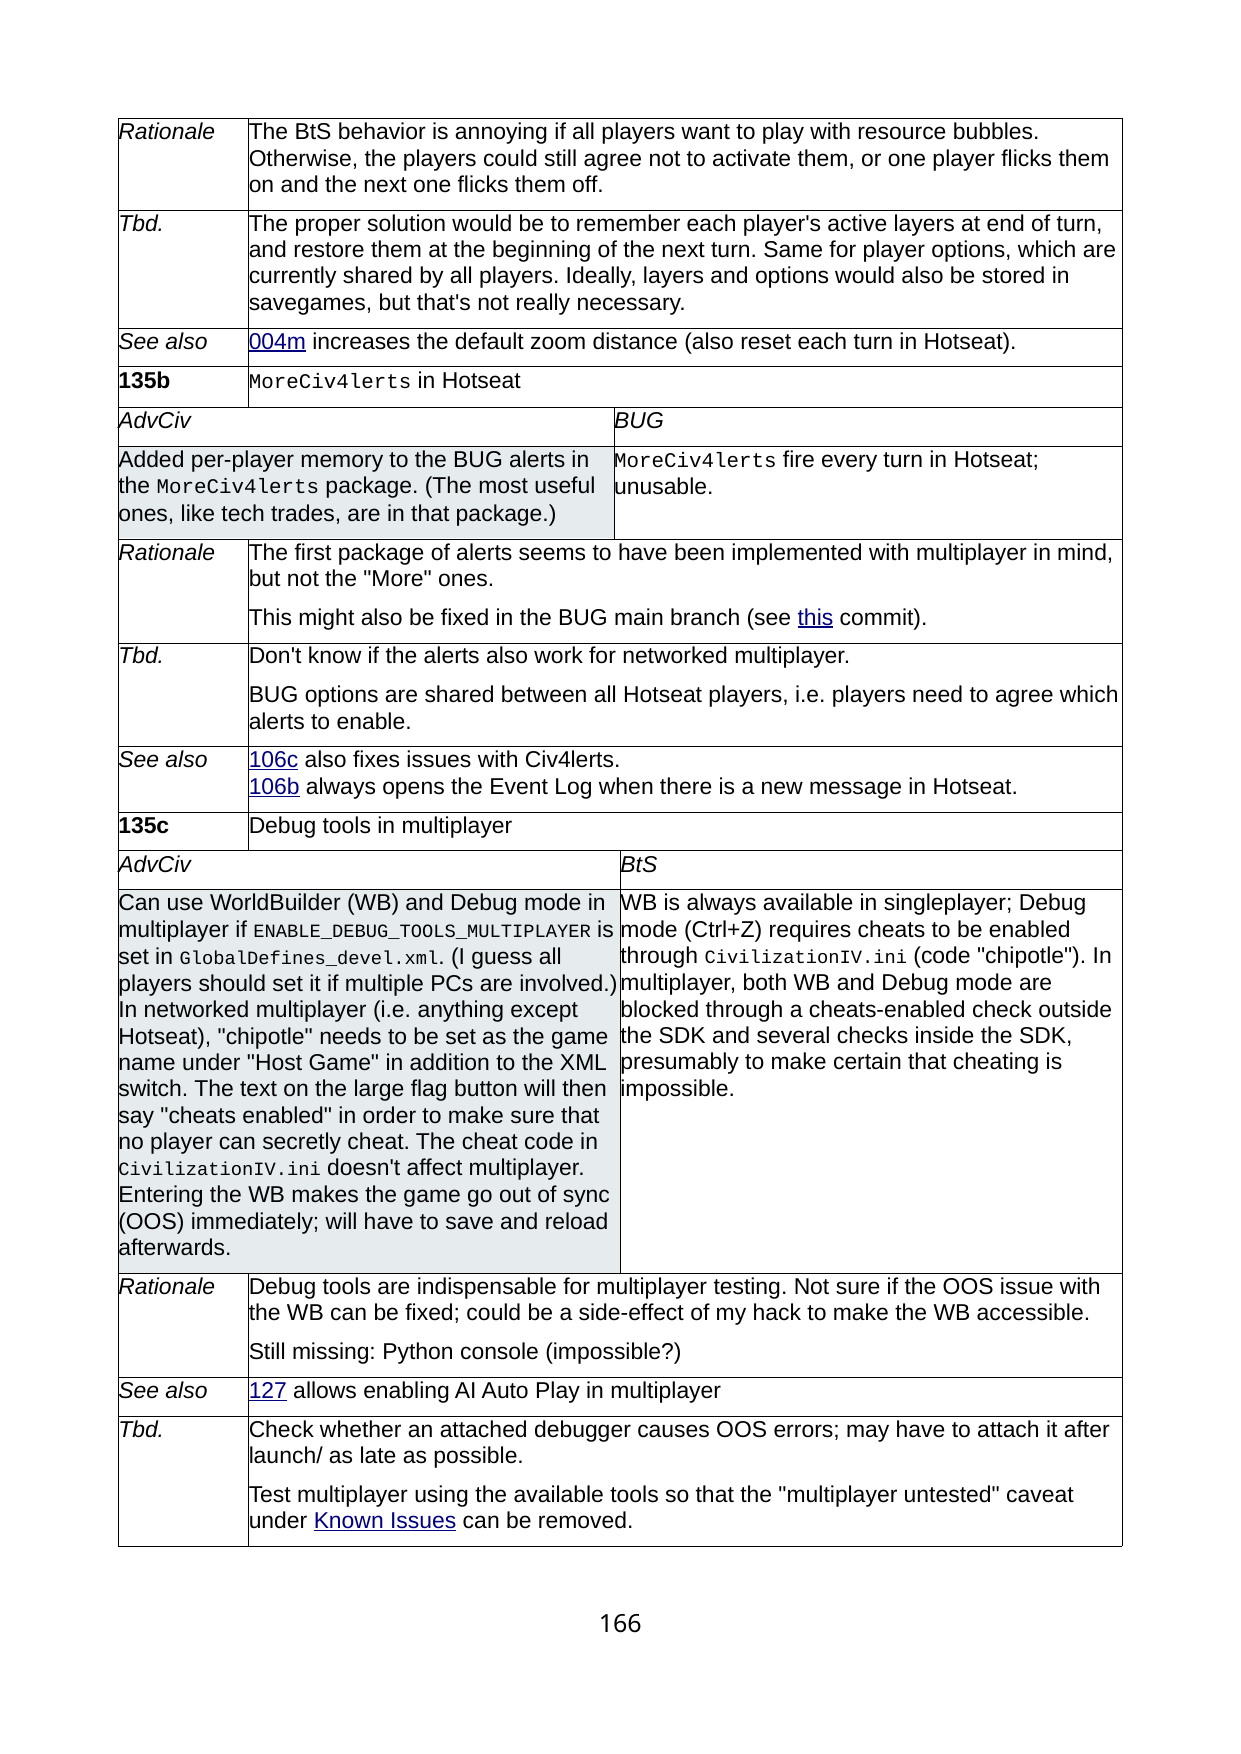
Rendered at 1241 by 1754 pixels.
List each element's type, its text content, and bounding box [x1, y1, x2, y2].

table_cell Debug tools in multiplayer [249, 813, 1122, 850]
table_cell See also [119, 747, 248, 812]
table_cell Rationale [119, 1274, 248, 1377]
table_cell Tbd. [119, 644, 248, 746]
table_cell The proper solution would be to remember each player's active layers at end of turn, and restore them at the beginning of the next turn. Same for player options, which are currently shared by all players. Ideally, layers and options would also be stored in savegames, but that's not really necessary. [249, 211, 1122, 328]
table_cell 106c also fixes issues with Civ4lerts. 106b always opens the Event Log when there is a new message in Hotseat. [249, 747, 1122, 812]
table_cell 135c [119, 813, 248, 850]
table_cell MoreCiv4lerts fire every turn in Hotseat; unusable. [615, 447, 1122, 538]
table_cell Added per-player memory to the BUG alerts in the MoreCiv4lerts package. (The most useful ones, like tech trades, are in that package.) [119, 447, 614, 538]
table_cell 004m increases the default zoom distance (also reset each turn in Hotseat). [249, 329, 1122, 366]
table_cell Tbd. [119, 1417, 248, 1546]
table_cell AdvCiv [119, 851, 620, 889]
table_cell Rationale [119, 540, 248, 642]
table_cell Rationale [119, 119, 248, 210]
table_cell The first package of alerts seems to have been implemented with multiplayer in mind, but not the "More" ones. This might also be fixed in the BUG main branch (see this commit). [249, 540, 1122, 642]
table_cell Don't know if the alerts also work for networked multiplayer. BUG options are shared between all Hotseat players, i.e. players need to agree which alerts to enable. [249, 644, 1122, 746]
table_cell Check whether an attached debugger causes OOS errors; may have to attach it after launch/ as late as possible. Test multiplayer using the available tools so that the "multiplayer untested" caveat under Known Issues can be removed. [249, 1417, 1122, 1546]
table_cell Debug tools are indispensable for multiplayer testing. Not sure if the OOS issue with the WB can be fixed; could be a side-effect of my hack to make the WB accessible. Still missing: Python console (impossible?) [249, 1274, 1122, 1377]
table_cell WB is always available in singleplayer; Debug mode (Ctrl+Z) requires cheats to be enabled through CivilizationIV.ini (code "chipotle"). In multiplayer, both WB and Debug mode are blocked through a cheats-enabled check outside the SDK and several checks inside the SDK, presumably to make certain that cheating is impossible. [621, 890, 1122, 1273]
table_cell AdvCiv [119, 408, 614, 446]
table_cell See also [119, 1378, 248, 1416]
table_cell BtS [621, 851, 1122, 889]
table_cell BUG [615, 408, 1122, 446]
table_cell MoreCiv4lerts in Hotseat [249, 367, 1122, 407]
table_cell Can use WorldBuilder (WB) and Debug mode in multiplayer if ENABLE_DEBUG_TOOLS_MULTIPLAYER is set in GlobalDefines_devel.xml. (I guess all players should set it if multiple PCs are involved.) In networked multiplayer (i.e. anything except Hotseat), "chipotle" needs to be set as the game name under "Host Game" in addition to the XML switch. The text on the large flag button will then say "cheats enabled" in order to make sure that no player can secretly cheat. The cheat code in CivilizationIV.ini doesn't affect multiplayer. Entering the WB makes the game go out of sync (OOS) immediately; will have to save and reload afterwards. [119, 890, 620, 1273]
table_cell 127 allows enabling AI Auto Play in multiplayer [249, 1378, 1122, 1416]
table_cell The BtS behavior is annoying if all players want to play with resource bubbles. Otherwise, the players could still agree not to activate them, or one player flicks them on and the next one flicks them off. [249, 119, 1122, 210]
table_cell Tbd. [119, 211, 248, 328]
table_cell See also [119, 329, 248, 366]
table_cell 135b [119, 367, 248, 407]
